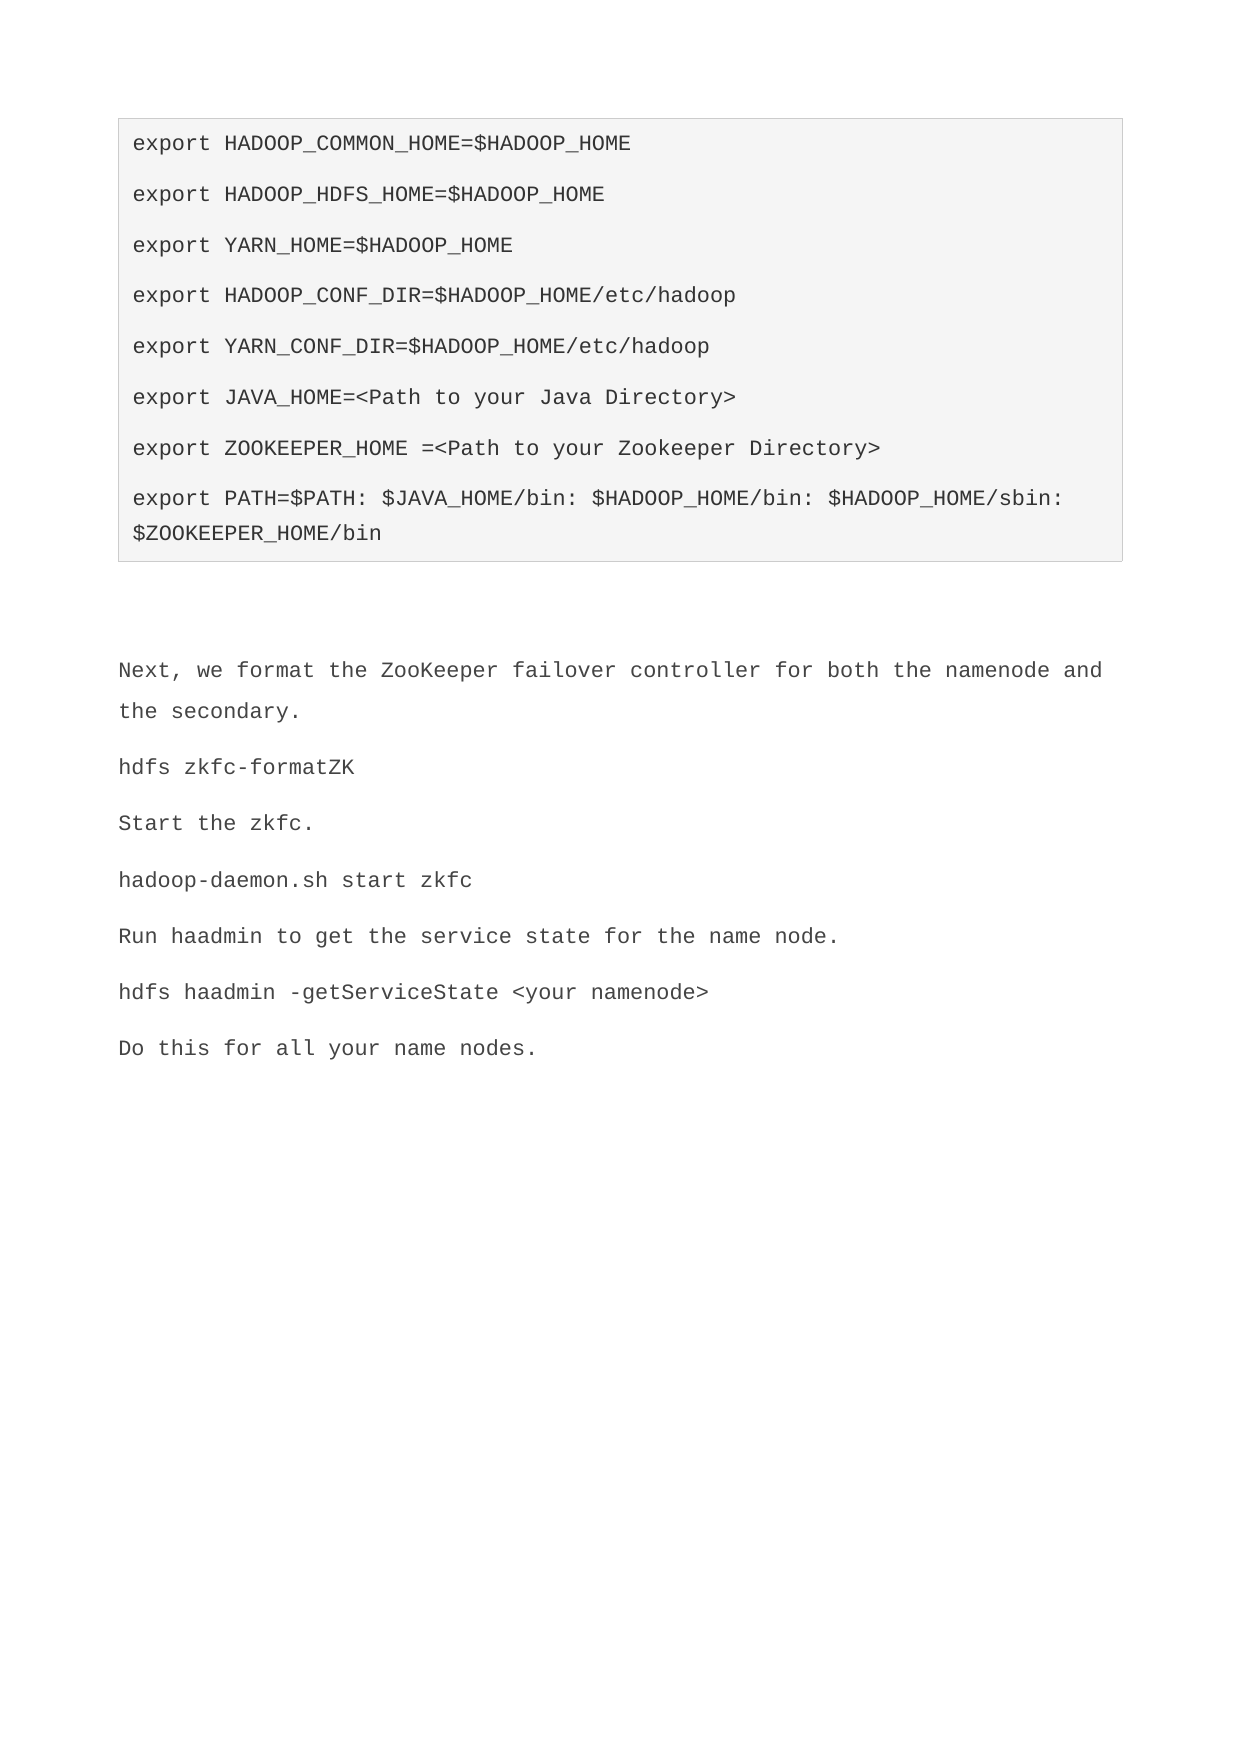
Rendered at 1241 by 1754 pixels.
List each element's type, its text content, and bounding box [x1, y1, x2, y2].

text hdfs haadmin -getServiceState <your namenode> [118, 966, 1122, 1006]
text export YARN_HOME=$HADOOP_HOME [119, 219, 1122, 258]
text Do this for all your name nodes. [118, 1022, 1122, 1062]
text export YARN_CONF_DIR=$HADOOP_HOME/etc/hadoop [119, 321, 1122, 360]
text Start the zkfc. [118, 797, 1122, 837]
text export HADOOP_CONF_DIR=$HADOOP_HOME/etc/hadoop [119, 270, 1122, 309]
text export JAVA_HOME=<Path to your Java Directory> [119, 372, 1122, 411]
text Run haadmin to get the service state for the name node. [118, 909, 1122, 950]
text hadoop-daemon.sh start zkfc [118, 853, 1122, 894]
text hdfs zkfc-formatZK [118, 741, 1122, 781]
text Next, we format the ZooKeeper failover controller for both the namenode and the secondary. [118, 644, 1122, 725]
text export ZOOKEEPER_HOME =<Path to your Zookeeper Directory> [119, 422, 1122, 461]
text export HADOOP_COMMON_HOME=$HADOOP_HOME [119, 119, 1122, 157]
text export PATH=$PATH: $JAVA_HOME/bin: $HADOOP_HOME/bin: $HADOOP_HOME/sbin:$ZOOKEEPER_HOME/bin [119, 473, 1122, 561]
text export HADOOP_HDFS_HOME=$HADOOP_HOME [119, 169, 1122, 208]
